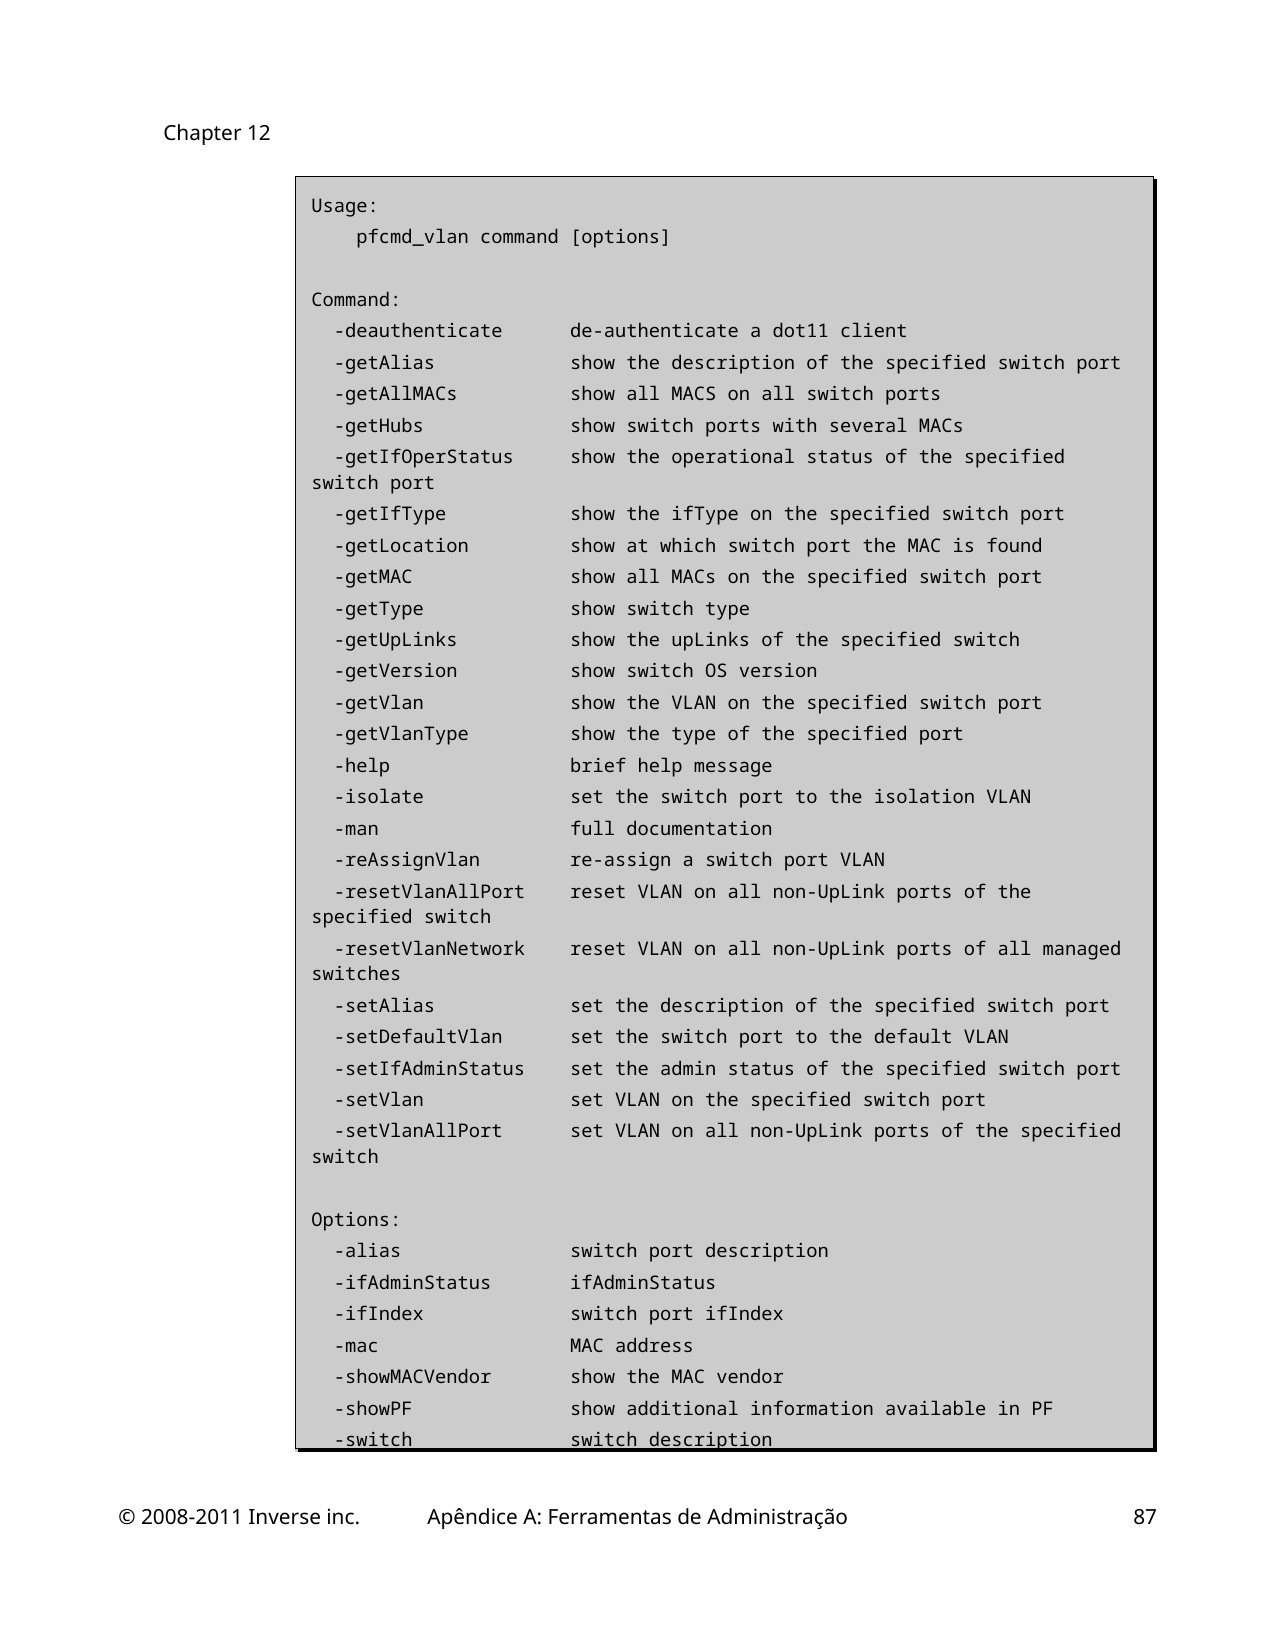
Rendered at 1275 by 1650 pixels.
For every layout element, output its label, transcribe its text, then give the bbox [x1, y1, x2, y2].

text -man full documentation [296, 799, 1153, 831]
text -getIfOperStatus show the operational status of the specified switch port [296, 428, 1153, 485]
text -setIfAdminStatus set the admin status of the specified switch port [296, 1039, 1153, 1071]
text -getVlanType show the type of the specified port [296, 705, 1153, 736]
text -showMACVendor show the MAC vendor [296, 1348, 1153, 1379]
text -getHubs show switch ports with several MACs [296, 396, 1153, 428]
text -ifIndex switch port ifIndex [296, 1285, 1153, 1316]
text -setDefaultVlan set the switch port to the default VLAN [296, 1008, 1153, 1039]
text -alias switch port description [296, 1222, 1153, 1253]
text -isolate set the switch port to the isolation VLAN [296, 768, 1153, 799]
text -getVersion show switch OS version [296, 642, 1153, 673]
text -setVlanAllPort set VLAN on all non-UpLink ports of the specified switch [296, 1102, 1153, 1159]
text -ifAdminStatus ifAdminStatus [296, 1253, 1153, 1285]
text -getUpLinks show the upLinks of the specified switch [296, 611, 1153, 642]
text -getLocation show at which switch port the MAC is found [296, 516, 1153, 548]
text Options: [296, 1190, 1153, 1222]
text pfcmd_vlan command [options] [296, 207, 1153, 239]
text -setAlias set the description of the specified switch port [296, 976, 1153, 1008]
text -resetVlanNetwork reset VLAN on all non-UpLink ports of all managed switches [296, 919, 1153, 976]
text -getType show switch type [296, 579, 1153, 611]
text -help brief help message [296, 736, 1153, 768]
text -mac MAC address [296, 1316, 1153, 1348]
text Command: [296, 270, 1153, 302]
text -showPF show additional information available in PF [296, 1379, 1153, 1411]
text -getVlan show the VLAN on the specified switch port [296, 673, 1153, 705]
text -getIfType show the ifType on the specified switch port [296, 485, 1153, 516]
text -getAlias show the description of the specified switch port [296, 333, 1153, 365]
text -resetVlanAllPort reset VLAN on all non-UpLink ports of the specified switch [296, 862, 1153, 919]
text -deauthenticate de-authenticate a dot11 client [296, 302, 1153, 333]
text -reAssignVlan re-assign a switch port VLAN [296, 831, 1153, 862]
text -setVlan set VLAN on the specified switch port [296, 1071, 1153, 1102]
text -getAllMACs show all MACS on all switch ports [296, 365, 1153, 396]
text -getMAC show all MACs on the specified switch port [296, 548, 1153, 579]
text Usage: [296, 177, 1153, 207]
text -switch switch description [296, 1411, 1153, 1448]
